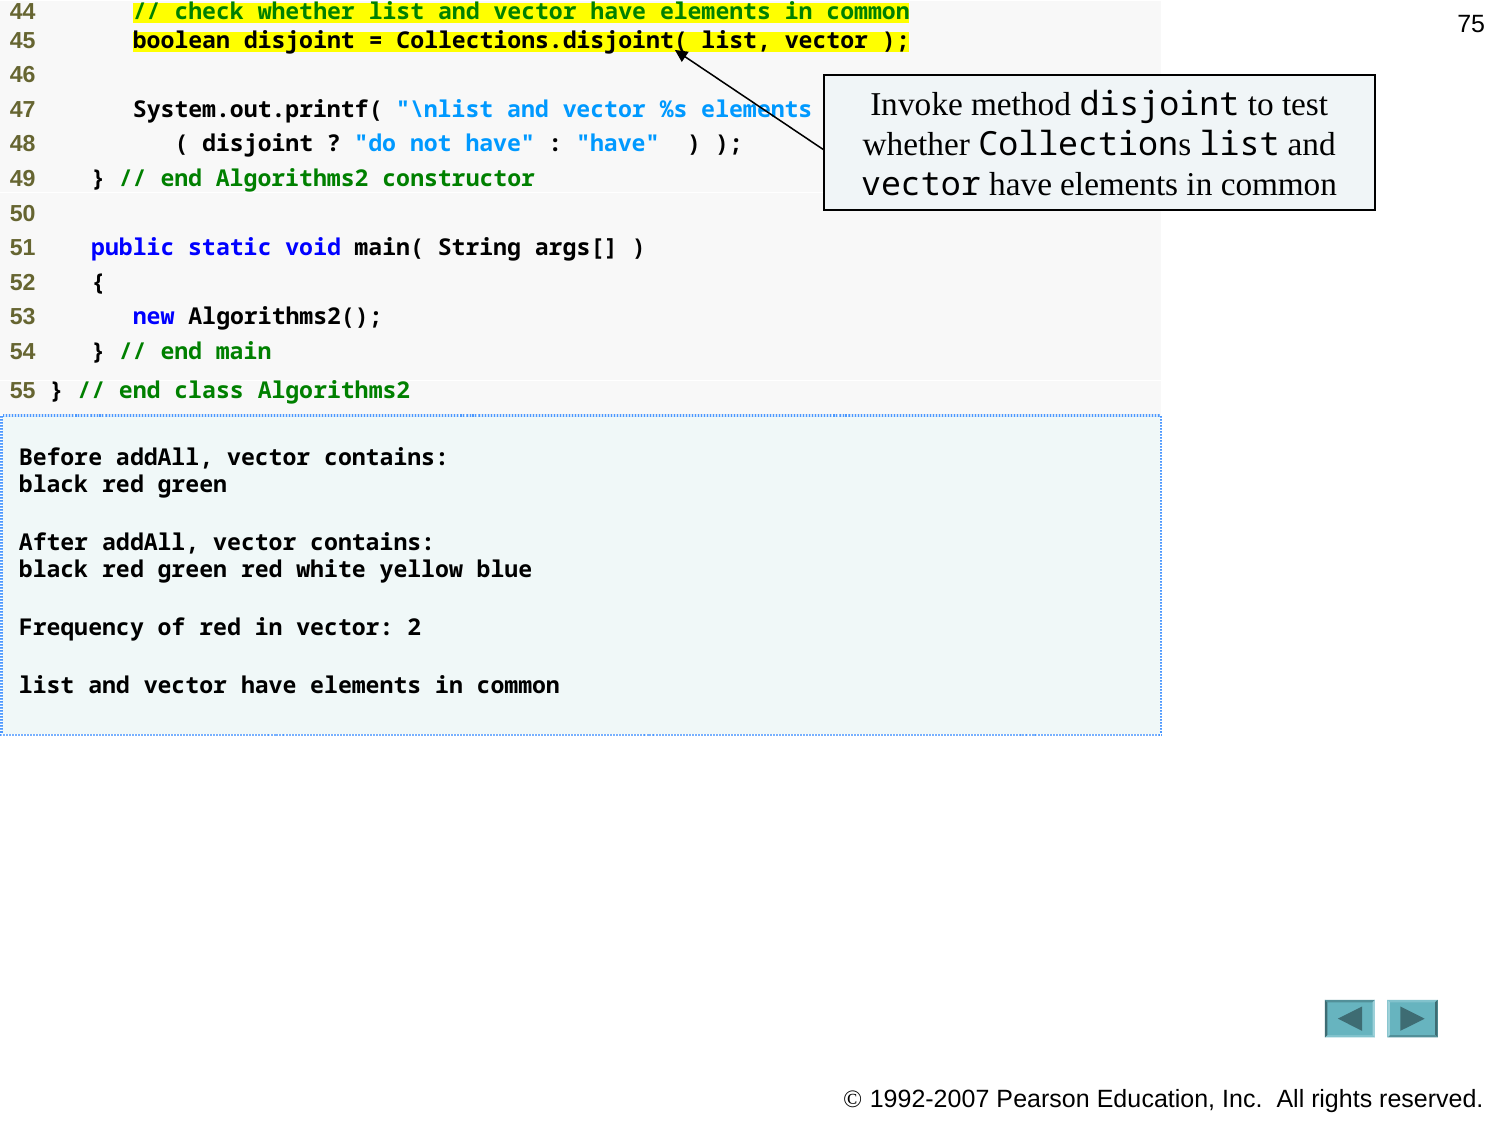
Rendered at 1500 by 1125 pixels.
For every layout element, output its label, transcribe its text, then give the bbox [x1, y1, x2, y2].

text_box Invoke method disjoint to test whether Collections list and vector have elements in common [823, 74, 1375, 211]
text_box [1164, 0, 1500, 79]
chart [0, 0, 1164, 768]
